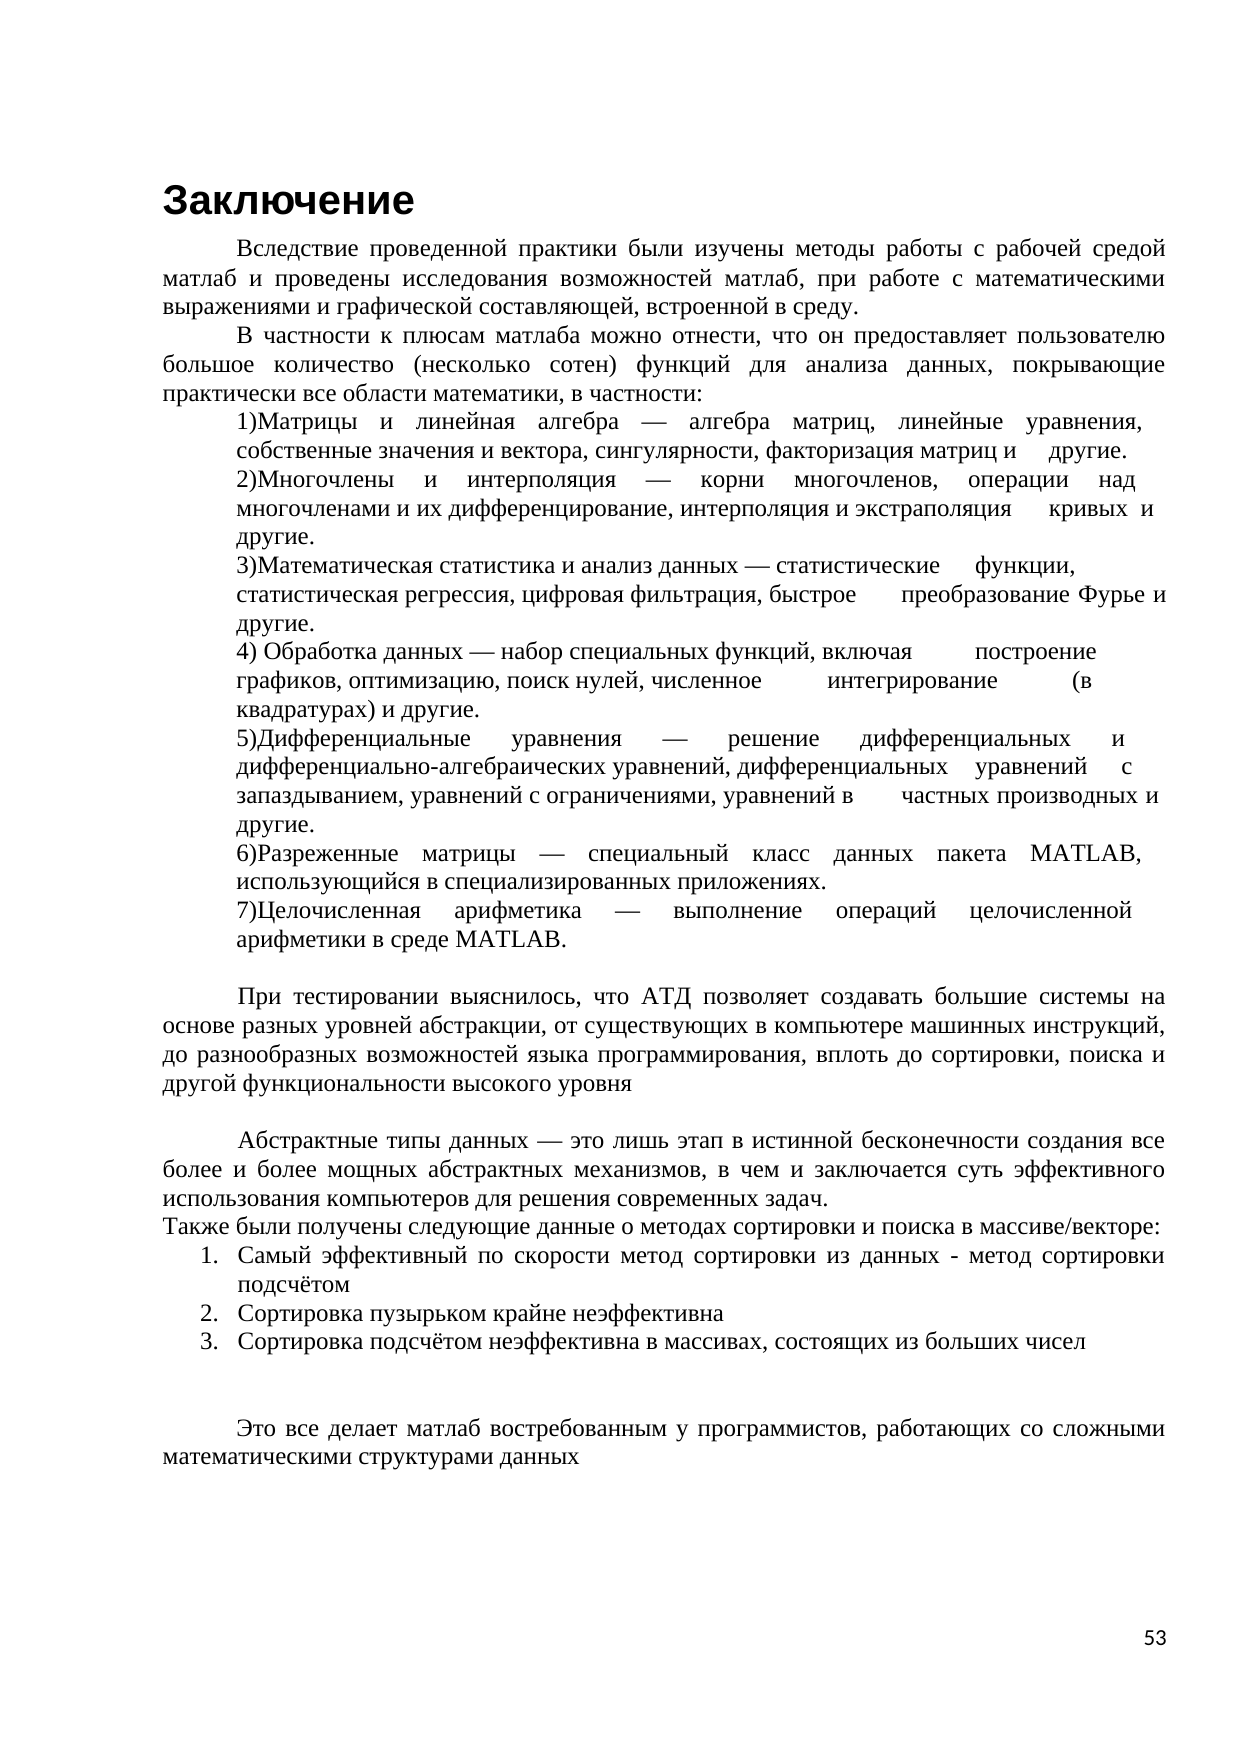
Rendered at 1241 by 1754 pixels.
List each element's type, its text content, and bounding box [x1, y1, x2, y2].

list Сортировка пузырьком крайне неэффективна [200, 1298, 1166, 1326]
list Сортировка подсчётом неэффективна в массивах, состоящих из больших чисел [200, 1326, 1166, 1355]
text Также были получены следующие данные о методах сортировки и поиска в массиве/векторе: [162, 1211, 1166, 1240]
text Вследствие проведенной практики были изучены методы работы с рабочей средой матлаб и проведены исследования возможностей матлаб, при работе с математическими выражениями и графической составляющей, встроенной в среду. [162, 229, 1166, 320]
text 4) Обработка данных — набор специальных функций, включая построение графиков, оптимизацию, поиск нулей, численное интегрирование (в квадратурах) и другие. [162, 636, 1166, 723]
text При тестировании выяснилось, что АТД позволяет создавать большие системы на основе разных уровней абстракции, от существующих в компьютере машинных инструкций, до разнообразных возможностей языка программирования, вплоть до сортировки, поиска и другой функциональности высокого уровня [162, 981, 1166, 1096]
subtitle Заключение [162, 175, 1166, 223]
text 1)Матрицы и линейная алгебра — алгебра матриц, линейные уравнения, собственные значения и вектора, сингулярности, факторизация матриц и другие. [162, 406, 1166, 464]
text Абстрактные типы данных — это лишь этап в истинной бесконечности создания все более и более мощных абстрактных механизмов, в чем и заключается суть эффективного использования компьютеров для решения современных задач. [162, 1125, 1166, 1211]
text В частности к плюсам матлаба можно отнести, что он предоставляет пользователю большое количество (несколько сотен) функций для анализа данных, покрывающие практически все области математики, в частности: [162, 320, 1166, 406]
text Это все делает матлаб востребованным у программистов, работающих со сложными математическими структурами данных [162, 1413, 1166, 1470]
text 3)Математическая статистика и анализ данных — статистические функции, статистическая регрессия, цифровая фильтрация, быстрое преобразование Фурье и другие. [162, 550, 1166, 636]
text 6)Разреженные матрицы — специальный класс данных пакета MATLAB, использующийся в специализированных приложениях. [162, 838, 1166, 895]
text 5)Дифференциальные уравнения — решение дифференциальных и дифференциально-алгебраических уравнений, дифференциальных уравнений с запаздыванием, уравнений с ограничениями, уравнений в частных производных и другие. [162, 723, 1166, 838]
text 7)Целочисленная арифметика — выполнение операций целочисленной арифметики в среде MATLAB. [162, 895, 1166, 953]
text 2)Многочлены и интерполяция — корни многочленов, операции над многочленами и их дифференцирование, интерполяция и экстраполяция кривых и другие. [162, 464, 1166, 550]
list Самый эффективный по скорости метод сортировки из данных - метод сортировки подсчётом [200, 1240, 1166, 1298]
